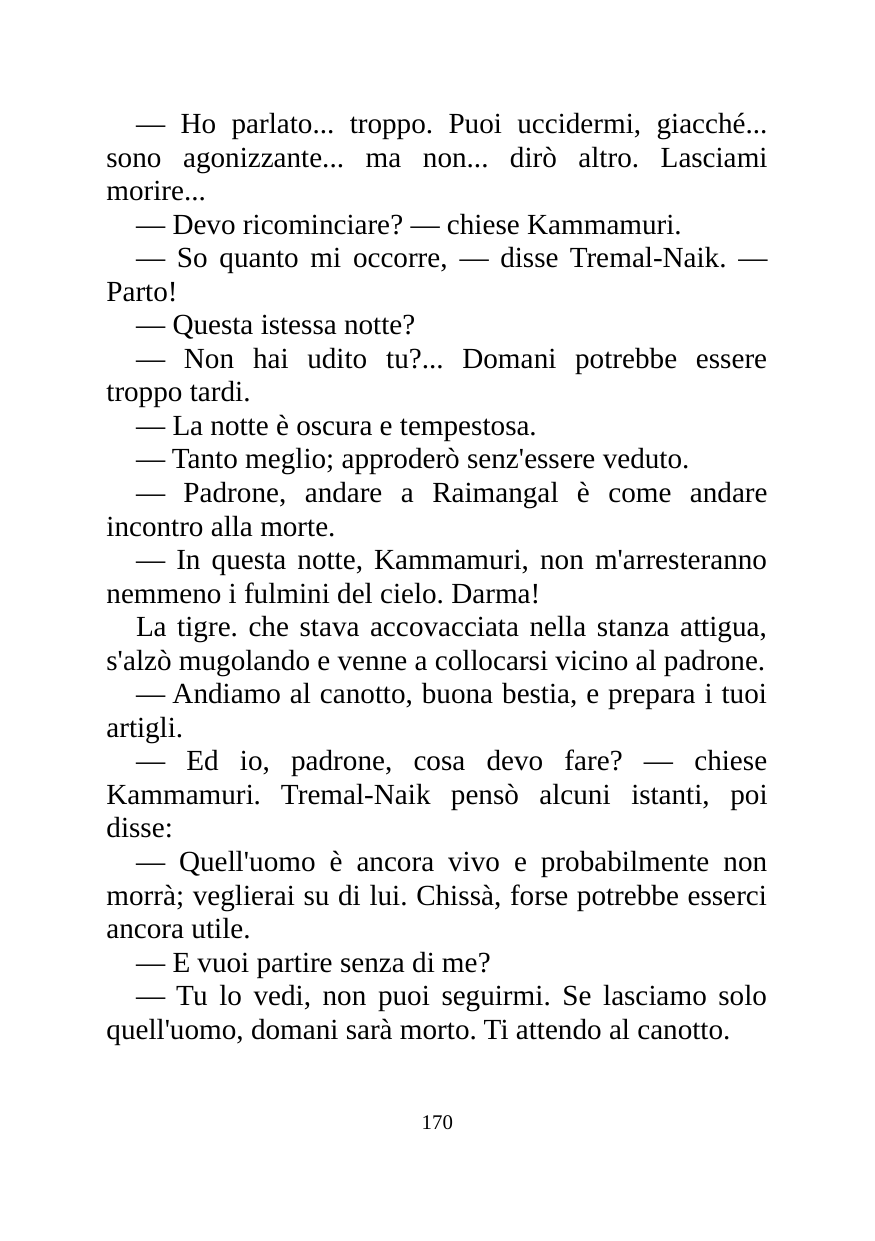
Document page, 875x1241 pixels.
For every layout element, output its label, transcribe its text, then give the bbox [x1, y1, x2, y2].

text — Non hai udito tu?... Domani potrebbe essere troppo tardi. [106, 341, 768, 408]
text — In questa notte, Kammamuri, non m'arresteranno nemmeno i fulmini del cielo. Darma! [106, 542, 768, 609]
text — So quanto mi occorre, — disse Tremal-Naik. — Parto! [106, 240, 768, 307]
text — Tanto meglio; approderò senz'essere veduto. [106, 442, 768, 475]
text — Ho parlato... troppo. Puoi uccidermi, giacché... sono agonizzante... ma non... dirò altro. Lasciami morire... [106, 106, 768, 207]
text — Questa istessa notte? [106, 307, 768, 341]
text — E vuoi partire senza di me? [106, 945, 768, 978]
text — Devo ricominciare? — chiese Kammamuri. [106, 207, 768, 240]
text — Tu lo vedi, non puoi seguirmi. Se lasciamo solo quell'uomo, domani sarà morto. Ti attendo al canotto. [106, 978, 768, 1045]
text La tigre. che stava accovacciata nella stanza attigua, s'alzò mugolando e venne a collocarsi vicino al padrone. [106, 609, 768, 676]
text — Quell'uomo è ancora vivo e probabilmente non morrà; veglierai su di lui. Chissà, forse potrebbe esserci ancora utile. [106, 844, 768, 945]
text — La notte è oscura e tempestosa. [106, 408, 768, 442]
text — Ed io, padrone, cosa devo fare? — chiese Kammamuri. Tremal-Naik pensò alcuni istanti, poi disse: [106, 743, 768, 844]
text — Andiamo al canotto, buona bestia, e prepara i tuoi artigli. [106, 676, 768, 743]
text — Padrone, andare a Raimangal è come andare incontro alla morte. [106, 475, 768, 542]
